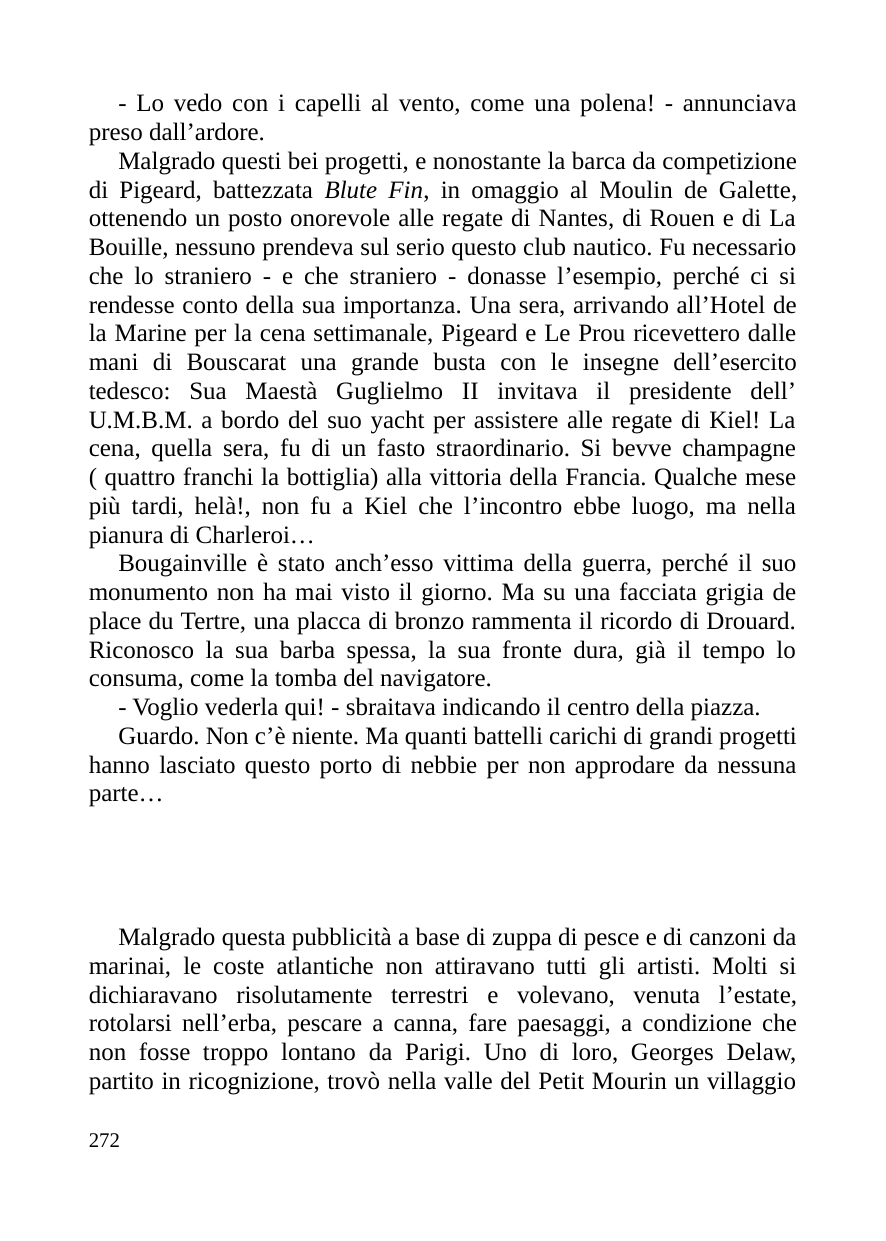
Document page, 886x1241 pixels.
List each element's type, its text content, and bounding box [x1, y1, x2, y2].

text - Voglio vederla qui! - sbraitava indicando il centro della piazza. [88, 692, 797, 721]
text Guardo. Non c’è niente. Ma quanti battelli carichi di grandi progetti hanno lasciato questo porto di nebbie per non approdare da nessuna parte… [88, 721, 797, 807]
text - Lo vedo con i capelli al vento, come una polena! - annunciava preso dall’ardore. [88, 88, 797, 146]
text Malgrado questa pubblicità a base di zuppa di pesce e di canzoni da marinai, le coste atlantiche non attiravano tutti gli artisti. Molti si dichiaravano risolutamente terrestri e volevano, venuta l’estate, rotolarsi nell’erba, pescare a canna, fare paesaggi, a condizione che non fosse troppo lontano da Parigi. Uno di loro, Georges Delaw, partito in ricognizione, trovò nella valle del Petit Mourin un villaggio [88, 922, 797, 1095]
text Bougainville è stato anch’esso vittima della guerra, perché il suo monumento non ha mai visto il giorno. Ma su una facciata grigia de place du Tertre, una placca di bronzo rammenta il ricordo di Drouard. Riconosco la sua barba spessa, la sua fronte dura, già il tempo lo consuma, come la tomba del navigatore. [88, 548, 797, 692]
text Malgrado questi bei progetti, e nonostante la barca da competizione di Pigeard, battezzata Blute Fin, in omaggio al Moulin de Galette, ottenendo un posto onorevole alle regate di Nantes, di Rouen e di La Bouille, nessuno prendeva sul serio questo club nautico. Fu necessario che lo straniero - e che straniero - donasse l’esempio, perché ci si rendesse conto della sua importanza. Una sera, arrivando all’Hotel de la Marine per la cena settimanale, Pigeard e Le Prou ricevettero dalle mani di Bouscarat una grande busta con le insegne dell’esercito tedesco: Sua Maestà Guglielmo II invitava il presidente dell’ U.M.B.M. a bordo del suo yacht per assistere alle regate di Kiel! La cena, quella sera, fu di un fasto straordinario. Si bevve champagne ( quattro franchi la bottiglia) alla vittoria della Francia. Qualche mese più tardi, helà!, non fu a Kiel che l’incontro ebbe luogo, ma nella pianura di Charleroi… [88, 146, 797, 548]
